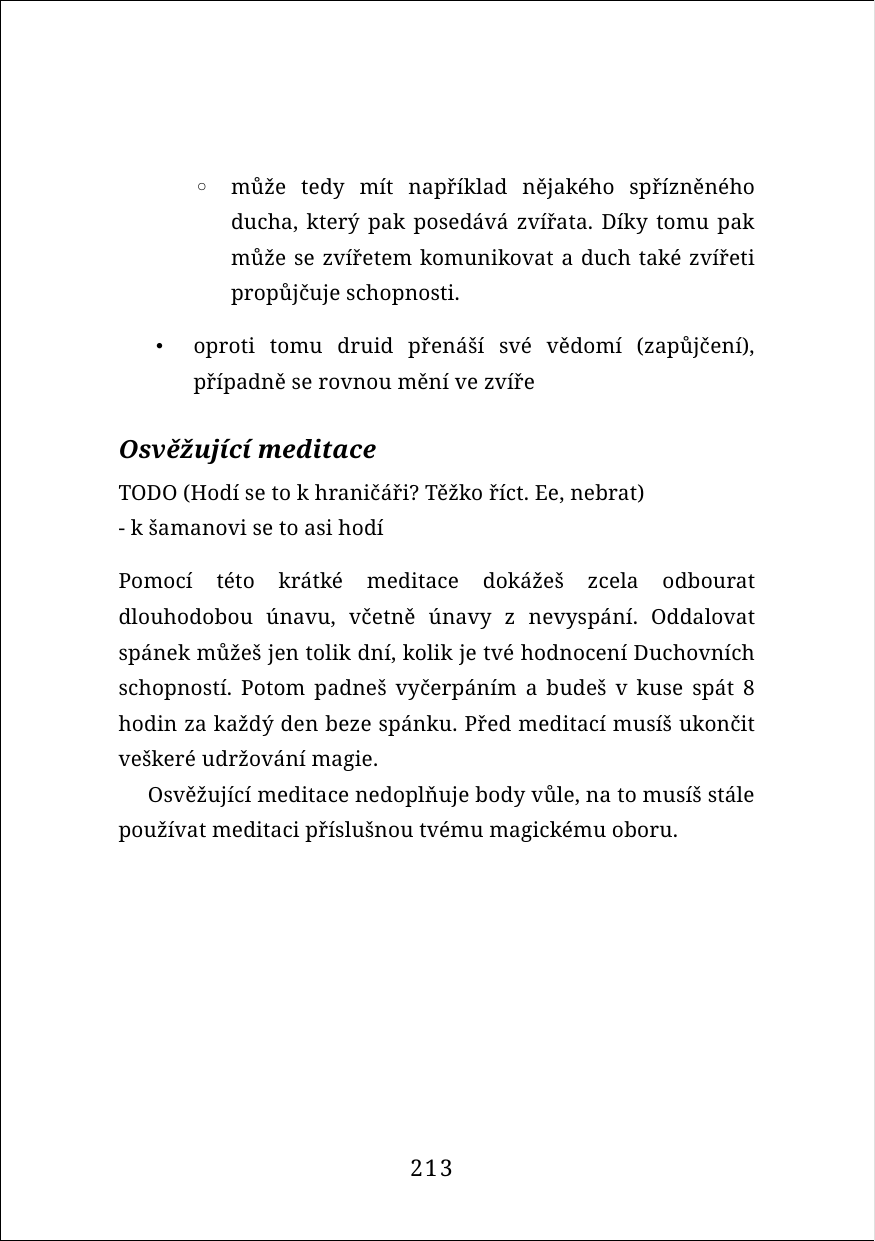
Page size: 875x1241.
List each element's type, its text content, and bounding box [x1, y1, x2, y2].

subtitle Osvěžující meditace [118, 432, 756, 466]
list oproti tomu druid přenáší své vědomí (zapůjčení), případně se rovnou mění ve zvíře [156, 332, 756, 396]
text TODO (Hodí se to k hraničáři? Těžko říct. Ee, nebrat) - k šamanovi se to asi hodí [118, 478, 756, 542]
list může tedy mít například nějakého spřízněného ducha, který pak posedává zvířata. Díky tomu pak může se zvířetem komunikovat a duch také zvířeti propůjčuje schopnosti. [193, 172, 756, 307]
text Pomocí této krátké meditace dokážeš zcela odbourat dlouhodobou únavu, včetně únavy z nevyspání. Oddalovat spánek můžeš jen tolik dní, kolik je tvé hodnocení Duchovních schopností. Potom padneš vyčerpáním a budeš v kuse spát 8 hodin za každý den beze spánku. Před meditací musíš ukončit veškeré udržování magie. Osvěžující meditace nedoplňuje body vůle, na to musíš stále používat meditaci příslušnou tvému magickému oboru. [118, 567, 756, 844]
